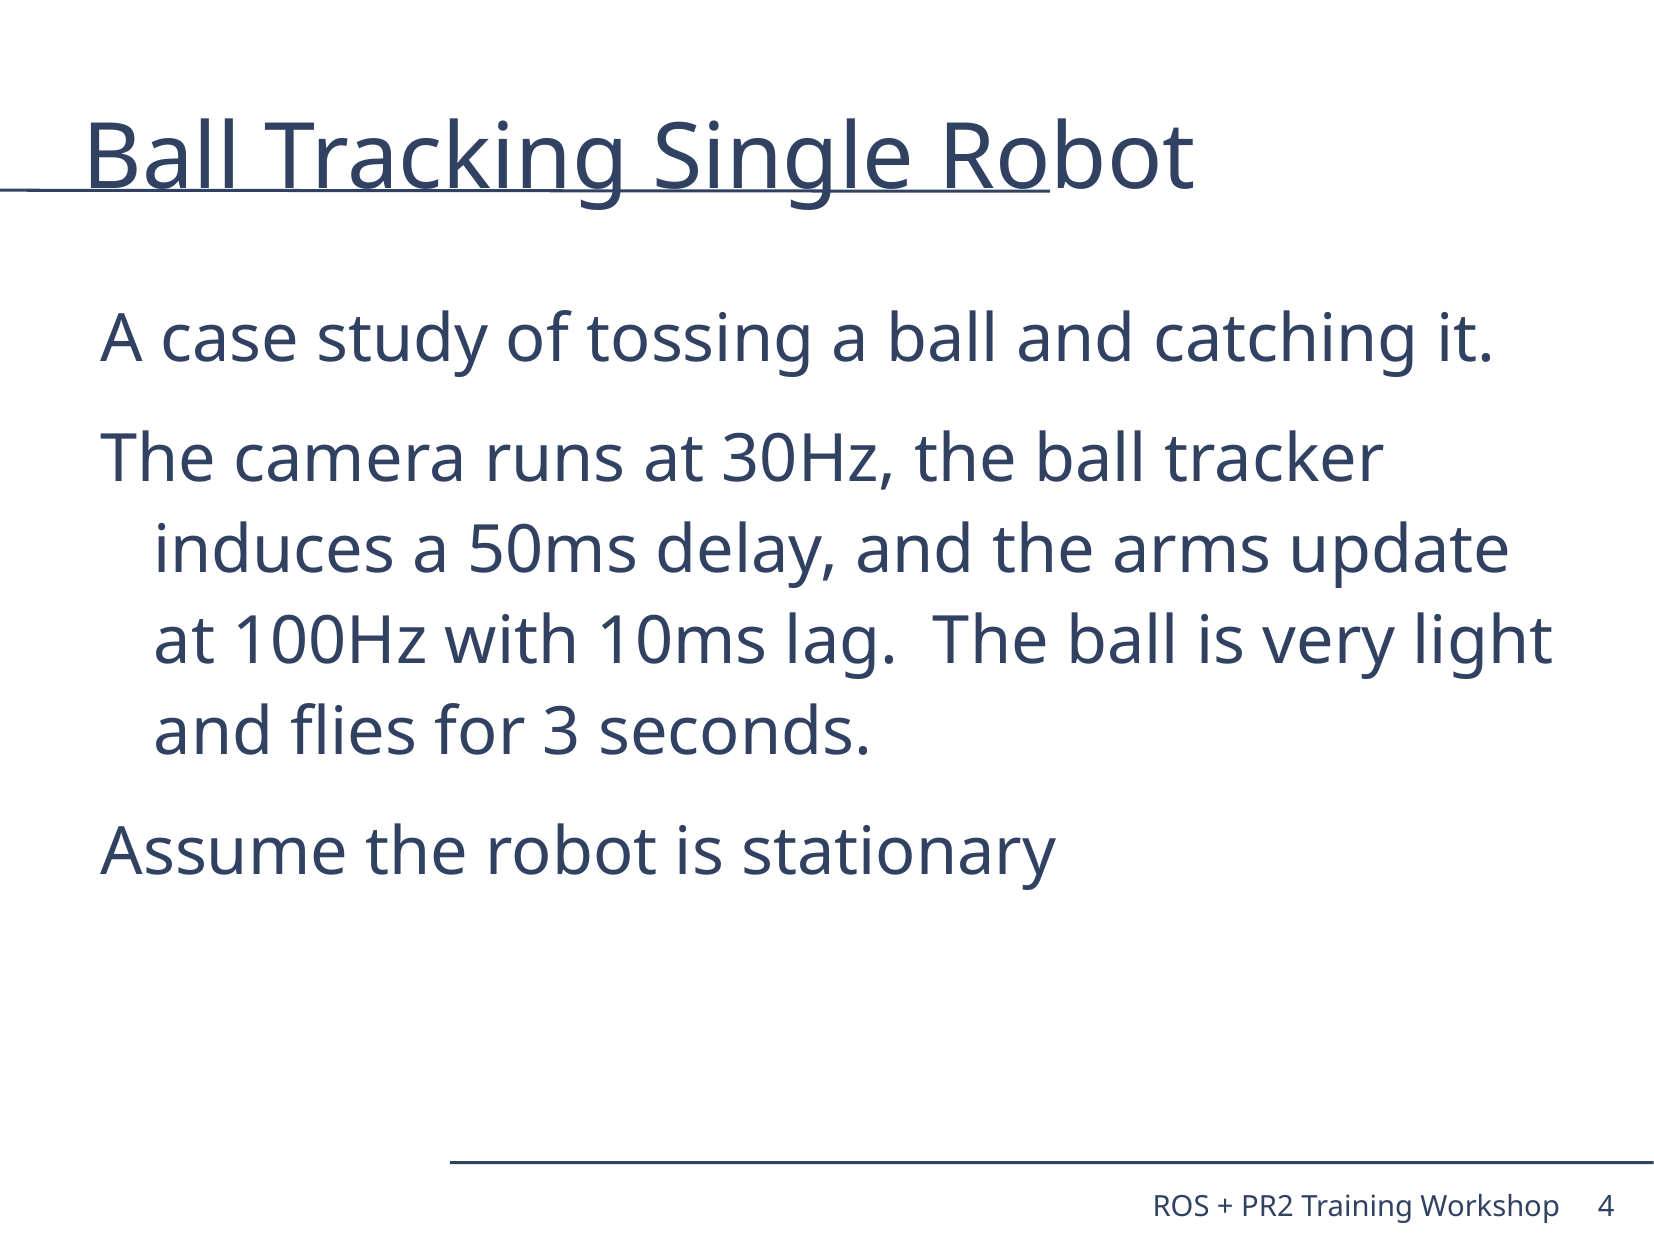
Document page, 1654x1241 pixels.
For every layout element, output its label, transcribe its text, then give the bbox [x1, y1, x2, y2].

title Ball Tracking Single Robot [82, 56, 1571, 250]
list A case study of tossing a ball and catching it. The camera runs at 30Hz, the ball tracker induces a 50ms delay, and the arms update at 100Hz with 10ms lag. The ball is very light and flies for 3 seconds. Assume the robot is stationary [82, 290, 1571, 1109]
